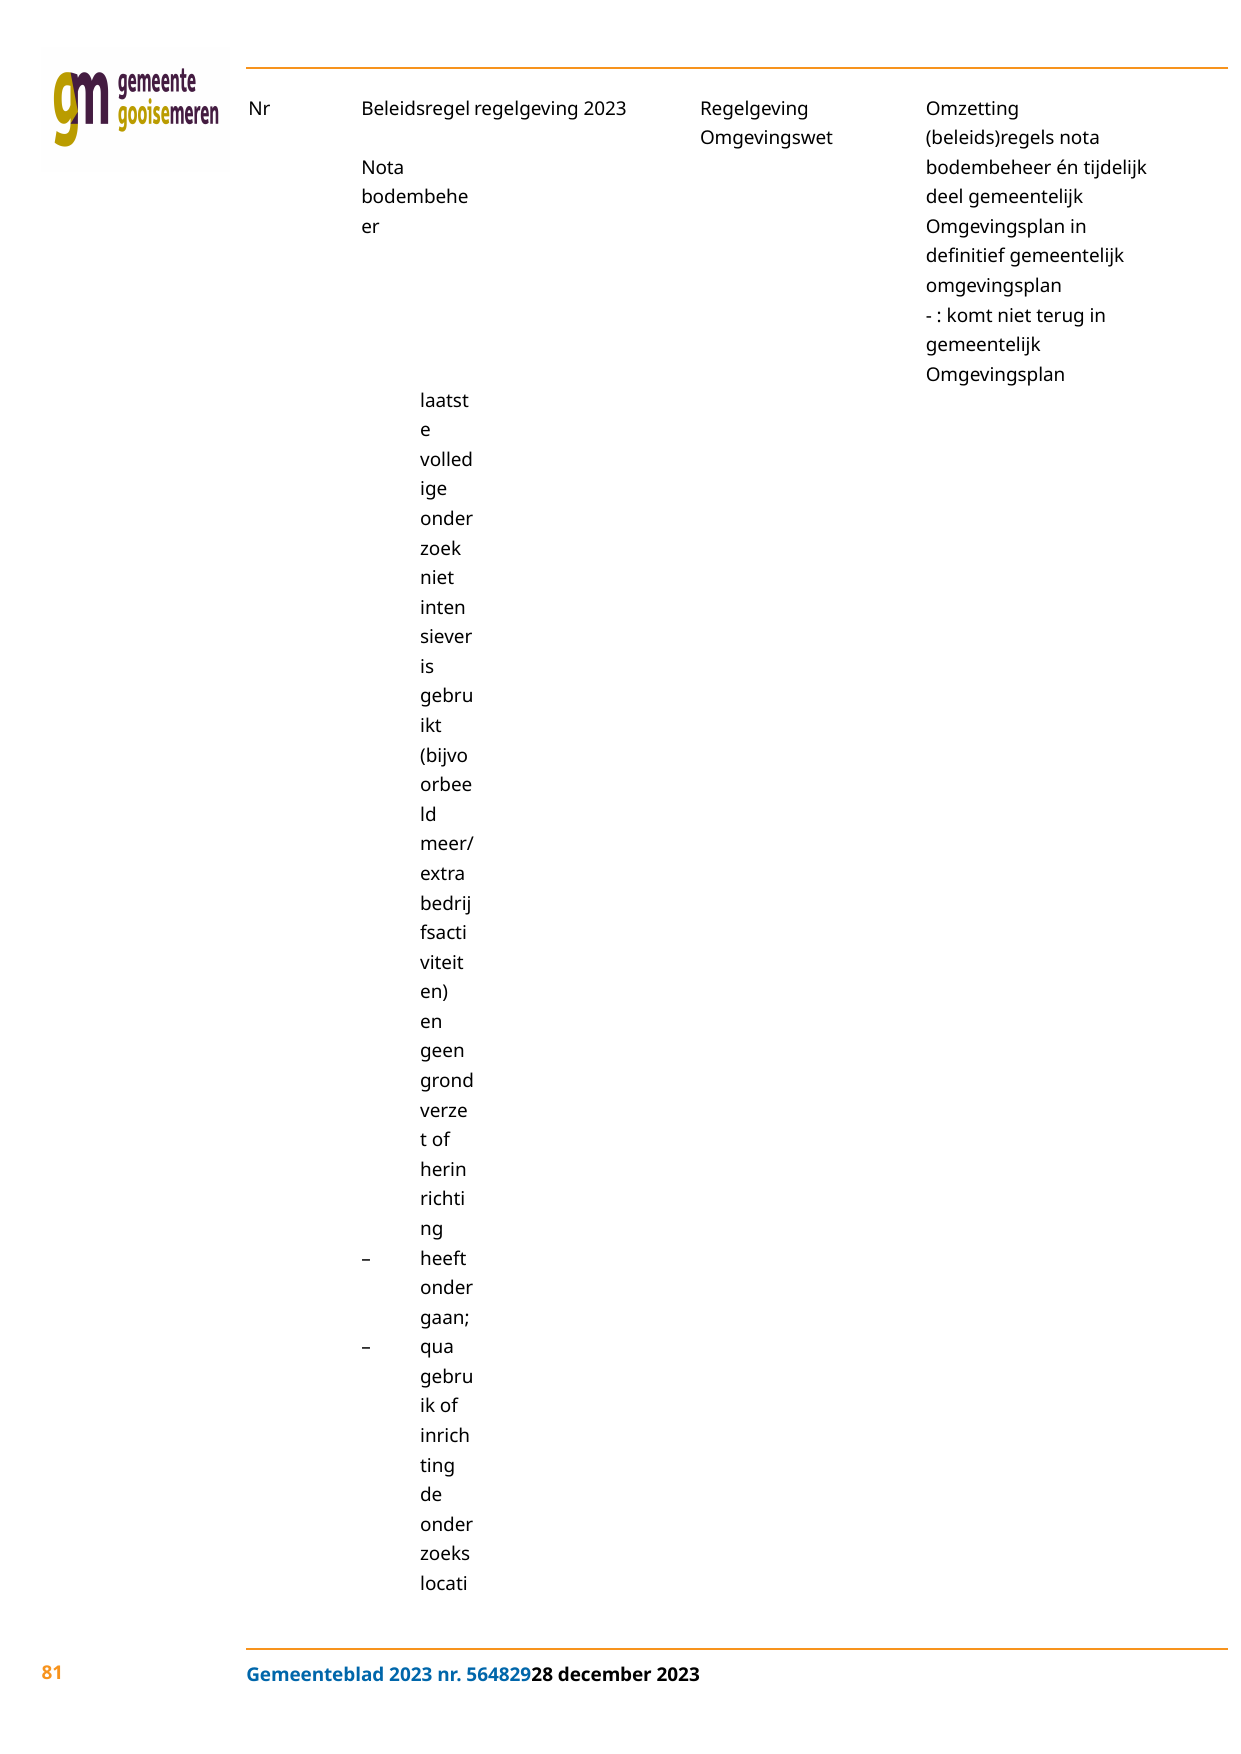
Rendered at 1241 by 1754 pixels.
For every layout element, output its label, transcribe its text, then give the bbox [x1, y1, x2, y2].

table_header Beleidsregel Nota bodembeheer [361, 95, 474, 387]
picture [41, 47, 231, 172]
table_cell laatste volledige onderzoek niet intensiever is gebruikt (bijvoorbeeld meer/extra bedrijfsactiviteiten) en geen grondverzet of herinrichting heeft ondergaan; qua gebruik of inrichting de onderzoekslocati [361, 387, 474, 1596]
table_header Nr [248, 95, 361, 387]
table_header Regelgeving Omgevingswet [700, 95, 926, 387]
table_cell [248, 387, 361, 1596]
table_header Omzetting (beleids)regels nota bodembeheer én tijdelijk deel gemeentelijk Omgevingsplan in definitief gemeentelijk omgevingsplan - : komt niet terug in gemeentelijk Omgevingsplan [926, 95, 1152, 387]
table_cell [474, 387, 700, 1596]
table_cell [926, 387, 1152, 1596]
table_header regelgeving 2023 [474, 95, 700, 387]
table_cell [700, 387, 926, 1596]
